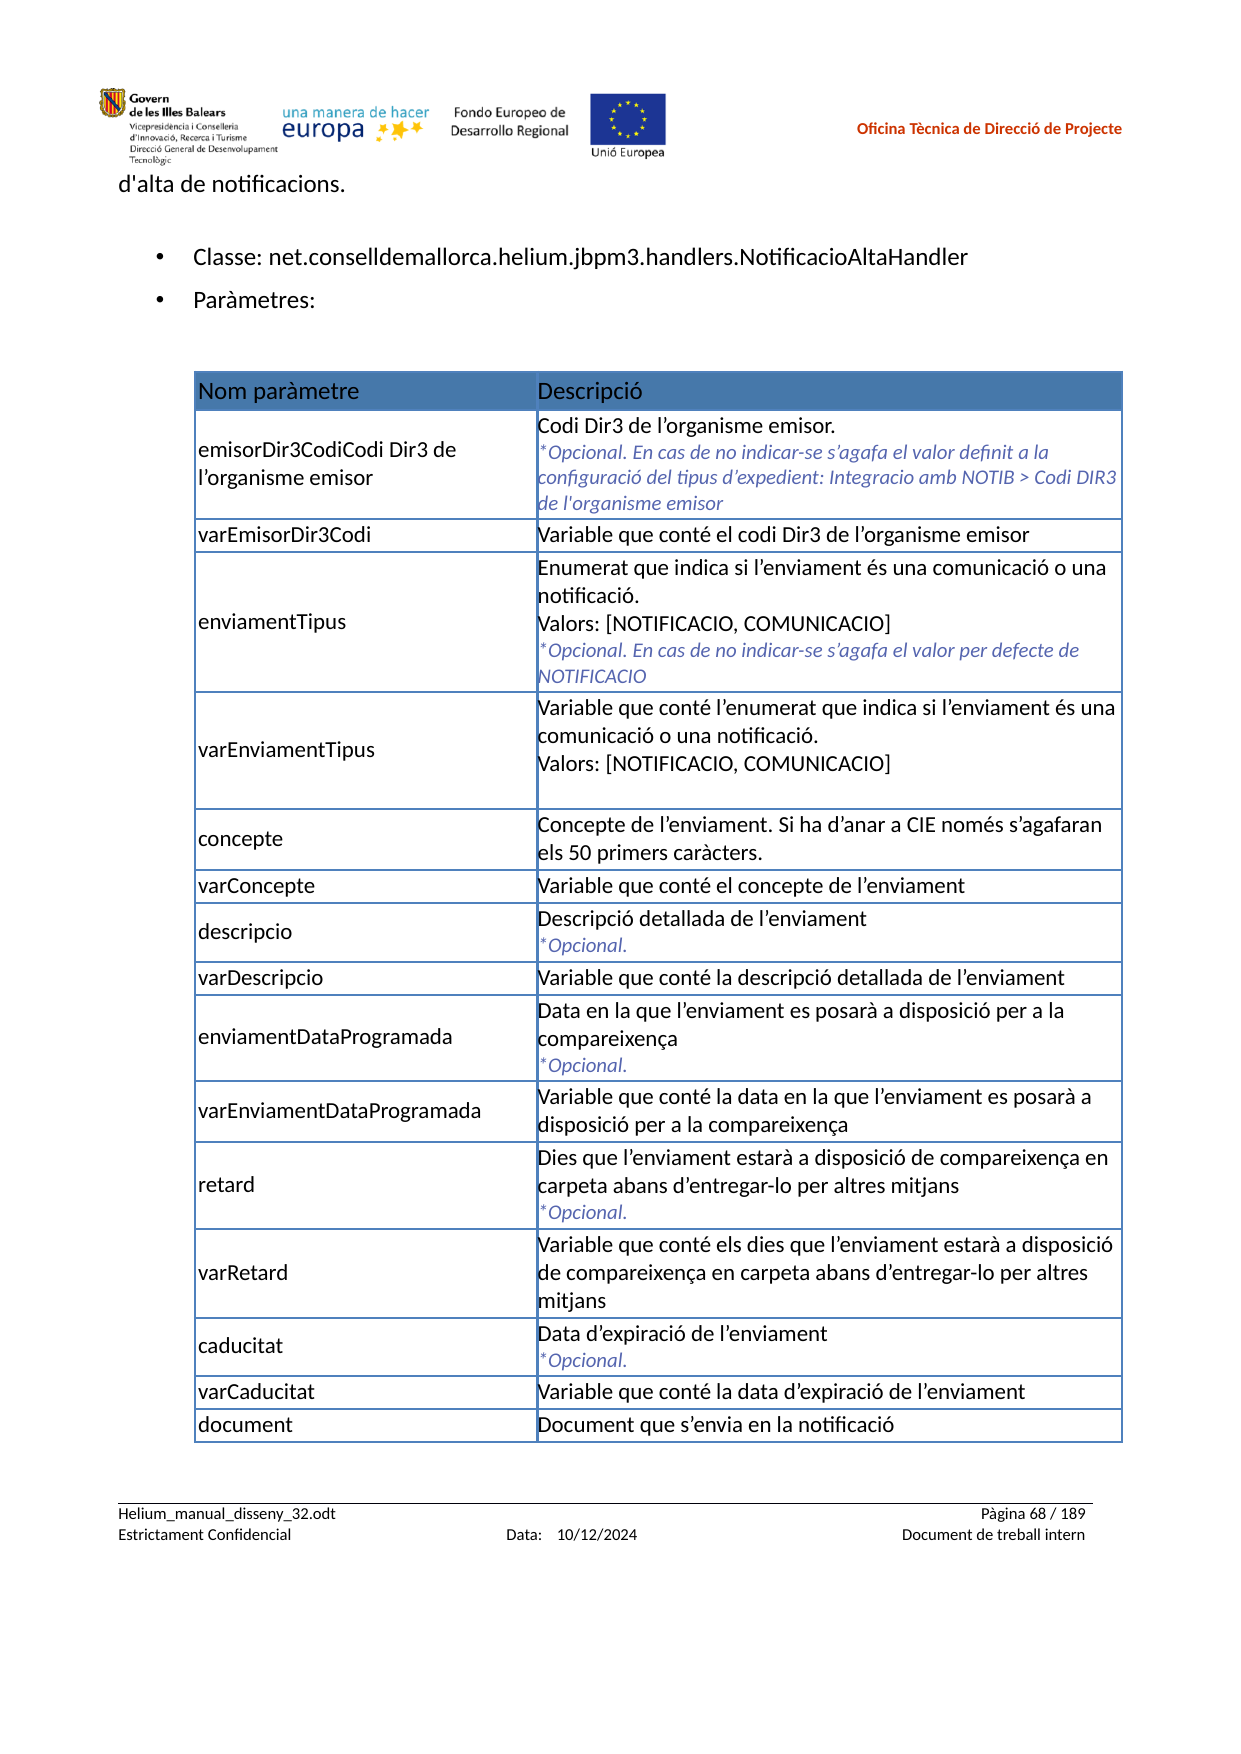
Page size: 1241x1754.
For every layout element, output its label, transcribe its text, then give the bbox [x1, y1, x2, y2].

table_cell Data d’expiració de l’enviament *Opcional. [539, 1319, 1121, 1375]
table_cell varCaducitat [196, 1377, 536, 1408]
table_cell Dies que l’enviament estarà a disposició de compareixença en carpeta abans d’entregar-lo per altres mitjans *Opcional. [539, 1143, 1121, 1228]
table_cell Variable que conté el concepte de l’enviament [539, 871, 1121, 902]
table_cell document [196, 1410, 536, 1441]
table_header Nom paràmetre [196, 373, 536, 409]
table_cell Document que s’envia en la notificació [539, 1410, 1121, 1441]
table_cell varDescripcio [196, 963, 536, 994]
table_cell Variable que conté la descripció detallada de l’enviament [539, 963, 1121, 994]
table_cell enviamentTipus [196, 553, 536, 691]
table_cell descripcio [196, 904, 536, 961]
table_cell varRetard [196, 1230, 536, 1317]
table_cell varEnviamentDataProgramada [196, 1082, 536, 1141]
table_cell Variable que conté la data en la que l’enviament es posarà a disposició per a la compareixença [539, 1082, 1121, 1141]
table_cell varConcepte [196, 871, 536, 902]
table_cell concepte [196, 810, 536, 869]
table_header Descripció [539, 373, 1121, 409]
table_cell Codi Dir3 de l’organisme emisor. *Opcional. En cas de no indicar-se s’agafa el valor definit a la configuració del tipus d’expedient: Integracio amb NOTIB > Codi DIR3 de l'organisme emisor [539, 411, 1121, 518]
table_cell Variable que conté els dies que l’enviament estarà a disposició de compareixença en carpeta abans d’entregar-lo per altres mitjans [539, 1230, 1121, 1317]
table_cell Variable que conté la data d’expiració de l’enviament [539, 1377, 1121, 1408]
list Classe: net.conselldemallorca.helium.jbpm3.handlers.NotificacioAltaHandler [156, 241, 1122, 272]
table_cell varEmisorDir3Codi [196, 520, 536, 551]
list Paràmetres: [156, 284, 1122, 315]
table_cell Variable que conté l’enumerat que indica si l’enviament és una comunicació o una notificació. Valors: [NOTIFICACIO, COMUNICACIO] [539, 693, 1121, 808]
table_cell varEnviamentTipus [196, 693, 536, 808]
table_cell Enumerat que indica si l’enviament és una comunicació o una notificació. Valors: [NOTIFICACIO, COMUNICACIO] *Opcional. En cas de no indicar-se s’agafa el valor per defecte de NOTIFICACIO [539, 553, 1121, 691]
table_cell Concepte de l’enviament. Si ha d’anar a CIE només s’agafaran els 50 primers caràcters. [539, 810, 1121, 869]
table_cell Descripció detallada de l’enviament *Opcional. [539, 904, 1121, 961]
table_cell enviamentDataProgramada [196, 996, 536, 1080]
table_cell retard [196, 1143, 536, 1228]
table_cell emisorDir3CodiCodi Dir3 de l’organisme emisor [196, 411, 536, 518]
table_cell Variable que conté el codi Dir3 de l’organisme emisor [539, 520, 1121, 551]
table_cell caducitat [196, 1319, 536, 1375]
text d'alta de notificacions. [118, 168, 1122, 198]
table_cell Data en la que l’enviament es posarà a disposició per a la compareixença *Opcional. [539, 996, 1121, 1080]
picture [99, 87, 668, 166]
